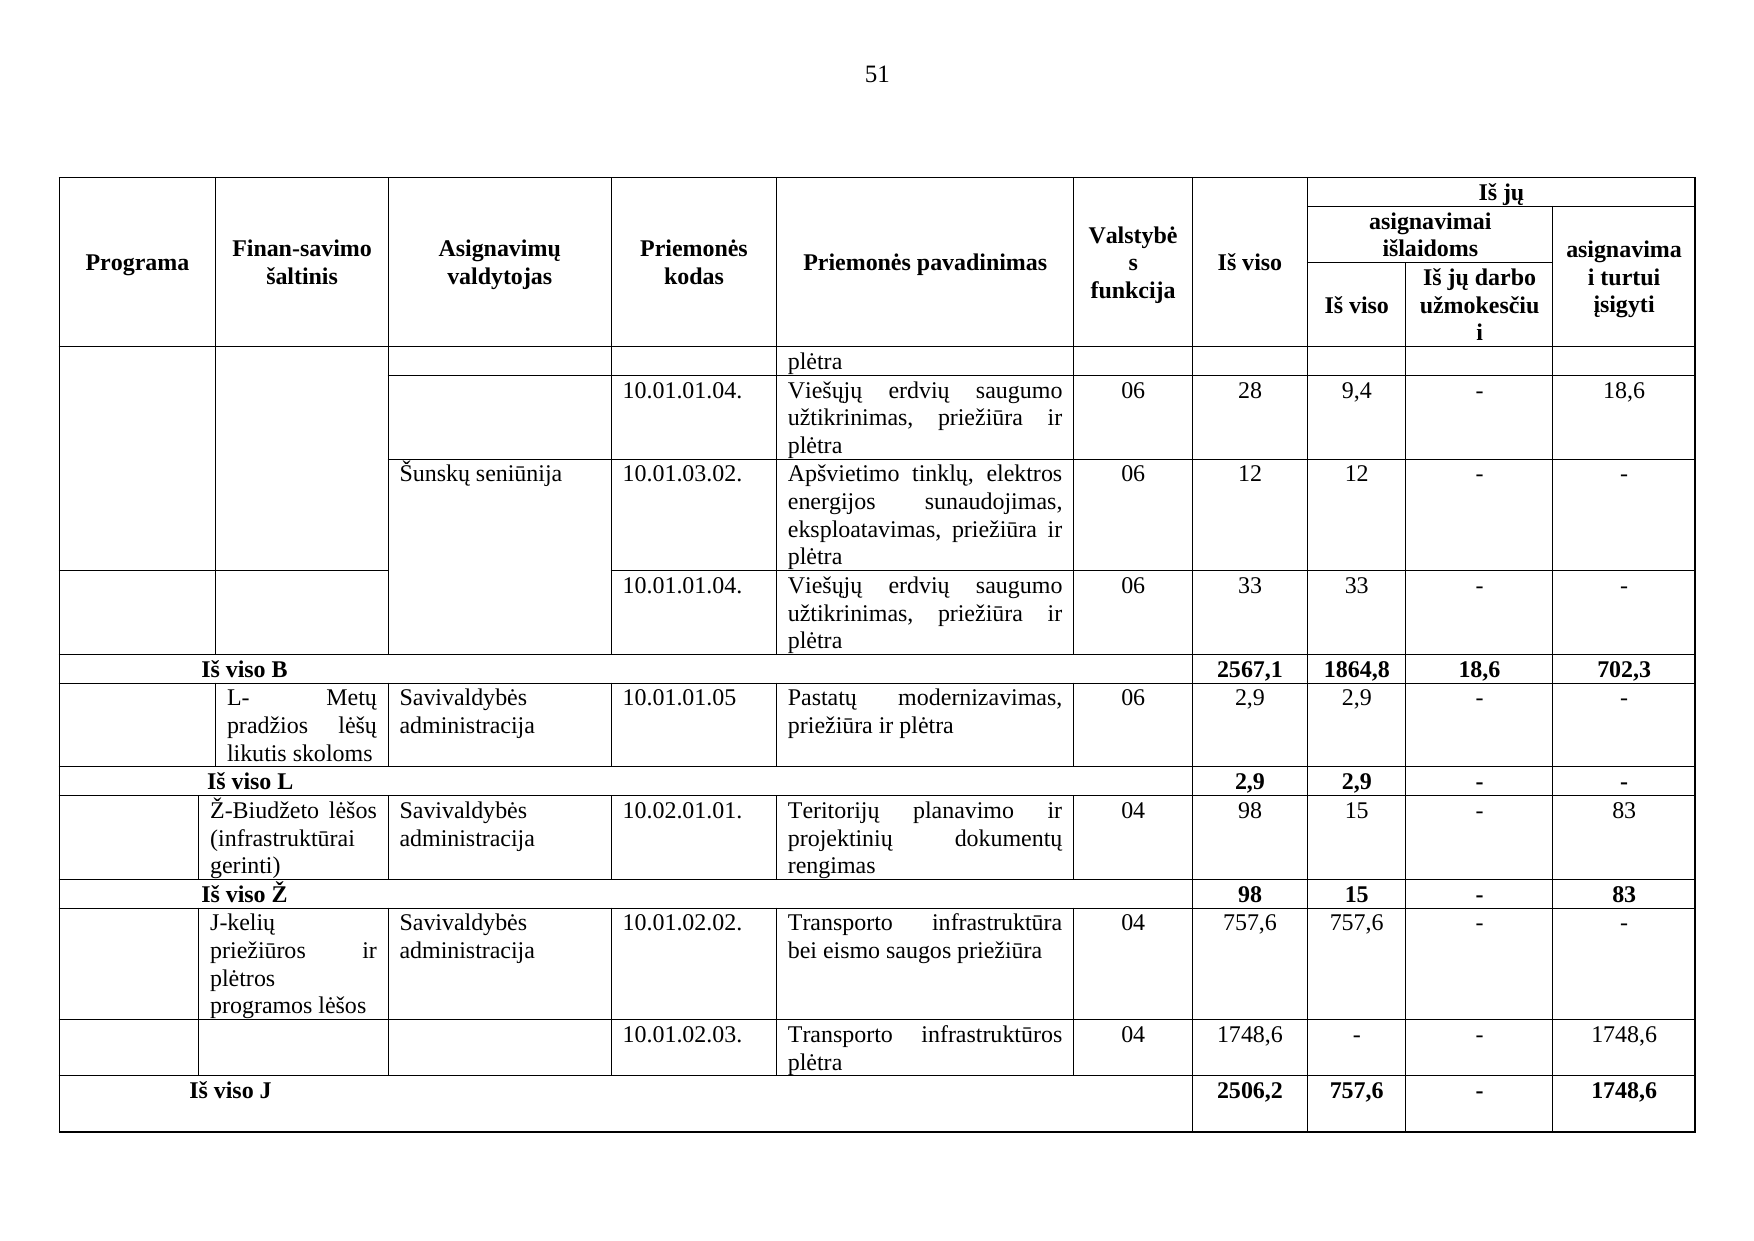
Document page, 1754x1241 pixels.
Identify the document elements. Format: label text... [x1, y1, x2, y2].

table_cell [389, 1020, 611, 1075]
table_cell - [1308, 1020, 1405, 1075]
table_cell - [1406, 796, 1552, 879]
table_cell 1748,6 [1193, 1020, 1307, 1075]
table_cell 06 [1074, 460, 1192, 570]
table_cell - [1553, 460, 1694, 570]
table_cell - [1406, 880, 1552, 907]
table_cell [60, 347, 215, 570]
table_header Valstybės funkcija [1074, 178, 1192, 346]
table_cell Savivaldybės administracija [389, 684, 611, 766]
table_cell [60, 684, 215, 766]
table_cell [1193, 347, 1307, 374]
table_cell 2,9 [1308, 767, 1405, 795]
table_cell Transporto infrastruktūra bei eismo saugos priežiūra [777, 909, 1073, 1019]
table_cell Iš jų darbo užmokesčiui [1406, 263, 1552, 346]
table_cell Iš viso L [60, 767, 1192, 795]
table_cell asignavimai išlaidoms [1308, 207, 1552, 262]
table_cell 83 [1553, 796, 1694, 879]
table_cell 2506,2 [1193, 1076, 1307, 1131]
table_cell - [1406, 1020, 1552, 1075]
table_cell 9,4 [1308, 376, 1405, 458]
table_cell - [1406, 767, 1552, 795]
table_cell Viešųjų erdvių saugumo užtikrinimas, priežiūra ir plėtra [777, 571, 1073, 654]
table_cell - [1406, 376, 1552, 458]
table_cell Iš viso B [60, 655, 1192, 682]
table_cell [389, 347, 611, 374]
table_cell - [1553, 909, 1694, 1019]
table_cell 2,9 [1308, 684, 1405, 766]
table_cell plėtra [777, 347, 1073, 374]
table_cell 33 [1193, 571, 1307, 654]
table_cell 98 [1193, 880, 1307, 907]
table_cell L- Metų pradžios lėšų likutis skoloms [216, 684, 388, 766]
table_cell Apšvietimo tinklų, elektros energijos sunaudojimas, eksploatavimas, priežiūra ir plėtra [777, 460, 1073, 570]
table_cell Savivaldybės administracija [389, 796, 611, 879]
table_cell 2,9 [1193, 684, 1307, 766]
table_cell Pastatų modernizavimas, priežiūra ir plėtra [777, 684, 1073, 766]
table_cell 10.01.02.03. [612, 1020, 776, 1075]
table_cell Iš viso Ž [60, 880, 1192, 907]
table_cell 757,6 [1308, 909, 1405, 1019]
table_cell [60, 1020, 198, 1075]
table_cell 10.01.02.02. [612, 909, 776, 1019]
table_cell 702,3 [1553, 655, 1694, 682]
table_cell - [1406, 684, 1552, 766]
table_cell 10.01.03.02. [612, 460, 776, 570]
table_cell 28 [1193, 376, 1307, 458]
table_cell 15 [1308, 796, 1405, 879]
table_cell Savivaldybės administracija [389, 909, 611, 1019]
table_cell 06 [1074, 684, 1192, 766]
table_cell 18,6 [1553, 376, 1694, 458]
table_cell Ž-Biudžeto lėšos (infrastruktūrai gerinti) [199, 796, 388, 879]
table_cell - [1553, 684, 1694, 766]
table_cell 10.02.01.01. [612, 796, 776, 879]
table_cell 04 [1074, 909, 1192, 1019]
table_cell [60, 909, 198, 1019]
table_cell 757,6 [1308, 1076, 1405, 1131]
table_header Iš jų [1308, 178, 1694, 206]
table_cell 18,6 [1406, 655, 1552, 682]
table_cell - [1553, 347, 1694, 374]
table_cell 757,6 [1193, 909, 1307, 1019]
table_cell 12 [1193, 460, 1307, 570]
table_cell [1074, 347, 1192, 374]
table_cell [199, 1020, 388, 1075]
table_cell [1308, 347, 1405, 374]
table_header Priemonės kodas [612, 178, 776, 346]
table_cell [216, 571, 388, 654]
table_cell Teritorijų planavimo ir projektinių dokumentų rengimas [777, 796, 1073, 879]
table_cell 33 [1308, 571, 1405, 654]
table_cell 06 [1074, 571, 1192, 654]
table_cell 98 [1193, 796, 1307, 879]
table_cell [389, 376, 611, 458]
table_header Programa [60, 178, 215, 346]
table_cell - [1406, 1076, 1552, 1131]
table_cell 04 [1074, 1020, 1192, 1075]
table_header Iš viso [1193, 178, 1307, 346]
table_cell 10.01.01.04. [612, 571, 776, 654]
table_cell 1864,8 [1308, 655, 1405, 682]
table_cell Viešųjų erdvių saugumo užtikrinimas, priežiūra ir plėtra [777, 376, 1073, 458]
table_cell 10.01.01.05 [612, 684, 776, 766]
table_header Priemonės pavadinimas [777, 178, 1073, 346]
table_cell 15 [1308, 880, 1405, 907]
table_cell Iš viso [1308, 263, 1405, 346]
table_cell [60, 796, 198, 879]
table_cell asignavimai turtui įsigyti [1553, 207, 1694, 346]
table_cell [216, 347, 388, 570]
table_cell Transporto infrastruktūros plėtra [777, 1020, 1073, 1075]
table_cell [60, 571, 215, 654]
table_header Finan-savimo šaltinis [216, 178, 388, 346]
table_cell 83 [1553, 880, 1694, 907]
table_cell 06 [1074, 376, 1192, 458]
table_cell Iš viso J [60, 1076, 1192, 1131]
table_cell - [1406, 909, 1552, 1019]
table_cell 1748,6 [1553, 1076, 1694, 1131]
table_cell 2567,1 [1193, 655, 1307, 682]
table_cell - [1406, 347, 1552, 374]
table_cell 04 [1074, 796, 1192, 879]
table_cell J-kelių priežiūros ir plėtros programos lėšos [199, 909, 388, 1019]
table_cell - [1553, 767, 1694, 795]
table_cell 10.01.01.04. [612, 376, 776, 458]
table_cell - [1406, 571, 1552, 654]
table_header Asignavimų valdytojas [389, 178, 611, 346]
table_cell 1748,6 [1553, 1020, 1694, 1075]
table_cell - [1406, 460, 1552, 570]
table_cell 2,9 [1193, 767, 1307, 795]
table_cell 12 [1308, 460, 1405, 570]
table_cell - [1553, 571, 1694, 654]
table_cell [612, 347, 776, 374]
table_cell Šunskų seniūnija [389, 460, 611, 654]
